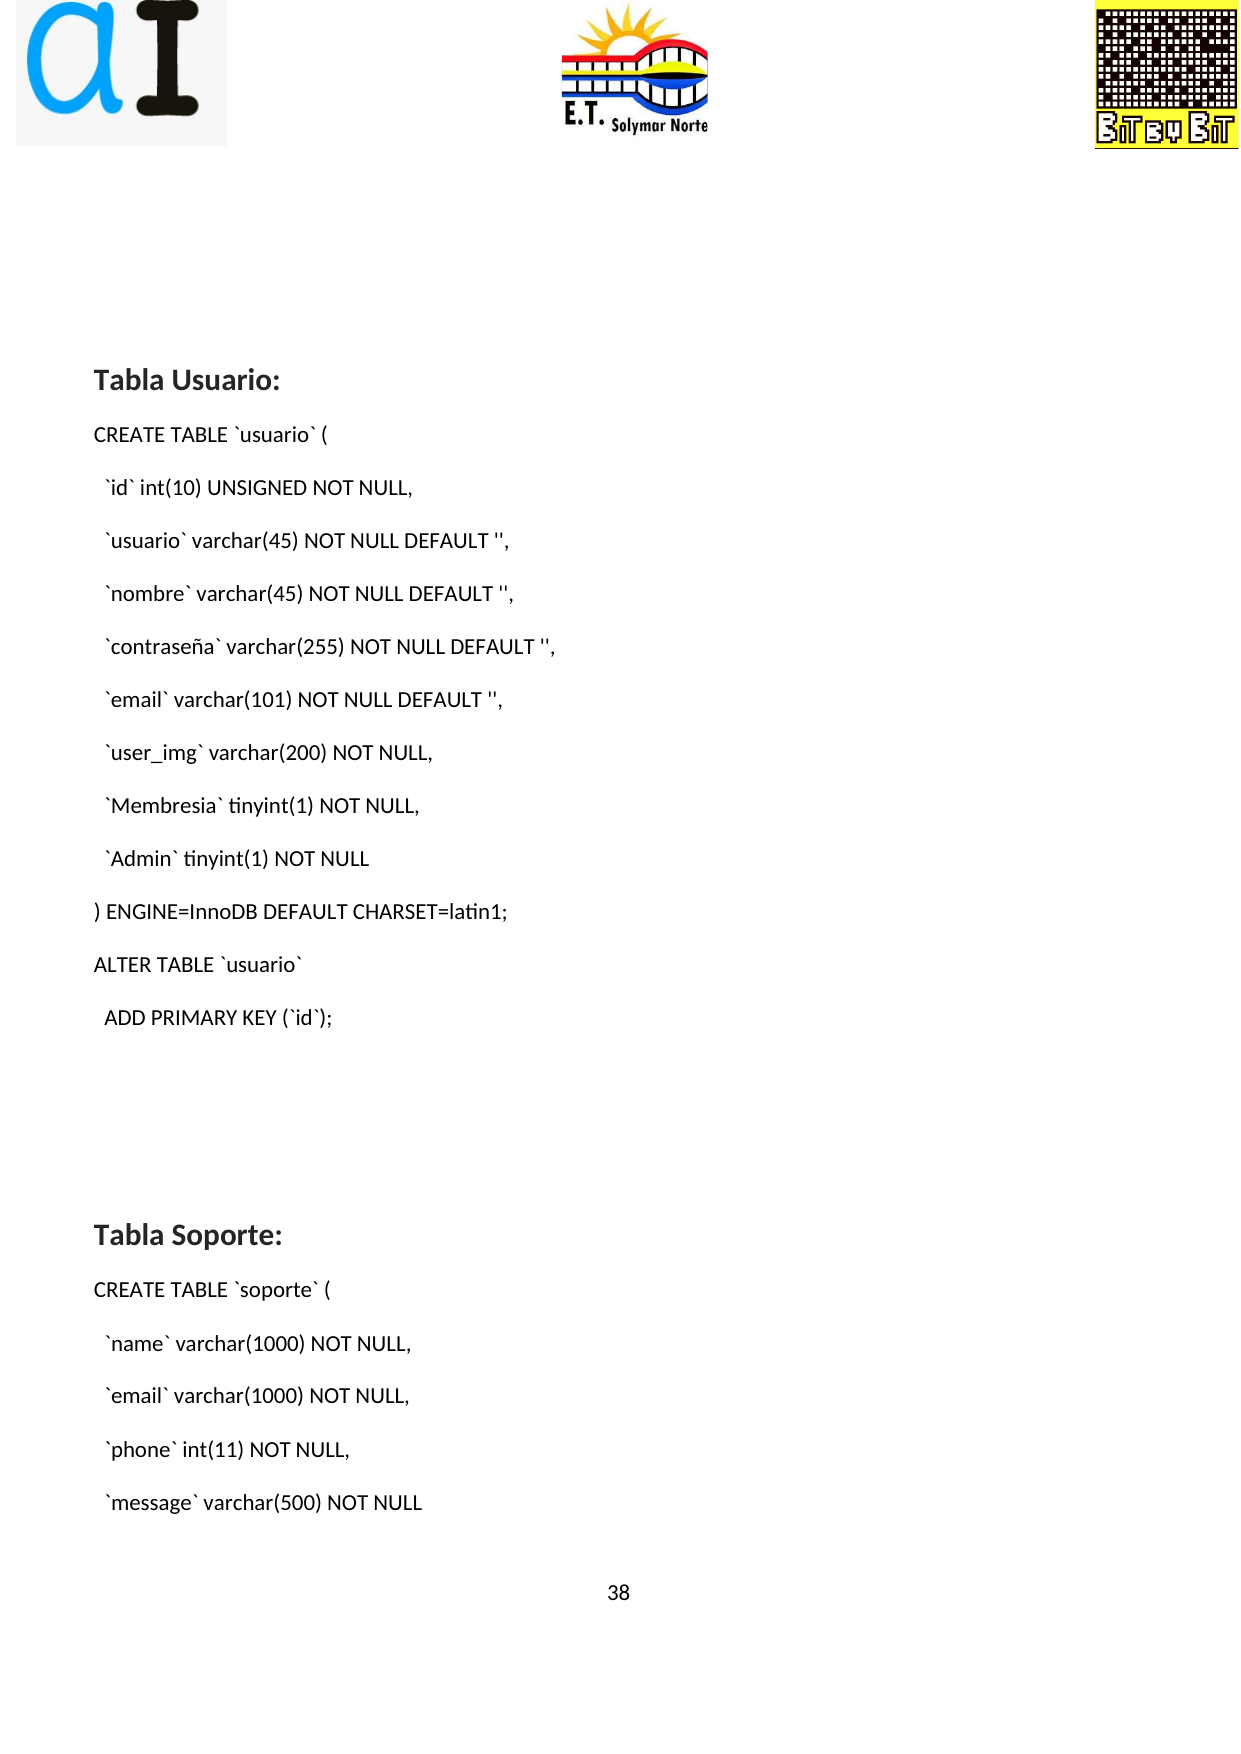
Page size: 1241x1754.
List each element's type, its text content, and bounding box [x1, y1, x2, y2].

text ) ENGINE=InnoDB DEFAULT CHARSET=latin1; [94, 897, 1143, 925]
text CREATE TABLE `usuario` ( [94, 420, 1143, 448]
text `email` varchar(101) NOT NULL DEFAULT '', [94, 685, 1143, 713]
text `user_img` varchar(200) NOT NULL, [94, 738, 1143, 766]
text Tabla Usuario: [94, 360, 1143, 398]
picture [16, 0, 228, 146]
text `id` int(10) UNSIGNED NOT NULL, [94, 473, 1143, 501]
text ALTER TABLE `usuario` [94, 950, 1143, 978]
text `Membresia` tinyint(1) NOT NULL, [94, 791, 1143, 819]
picture [561, 0, 708, 146]
text `nombre` varchar(45) NOT NULL DEFAULT '', [94, 579, 1143, 607]
text `message` varchar(500) NOT NULL [94, 1488, 1143, 1516]
text `Admin` tinyint(1) NOT NULL [94, 844, 1143, 872]
text ADD PRIMARY KEY (`id`); [94, 1003, 1143, 1031]
text `usuario` varchar(45) NOT NULL DEFAULT '', [94, 526, 1143, 554]
text CREATE TABLE `soporte` ( [94, 1276, 1143, 1304]
picture [1094, 0, 1239, 149]
text `contraseña` varchar(255) NOT NULL DEFAULT '', [94, 632, 1143, 660]
text `phone` int(11) NOT NULL, [94, 1435, 1143, 1463]
text `name` varchar(1000) NOT NULL, [94, 1329, 1143, 1357]
text Tabla Soporte: [94, 1215, 1143, 1253]
text `email` varchar(1000) NOT NULL, [94, 1382, 1143, 1410]
